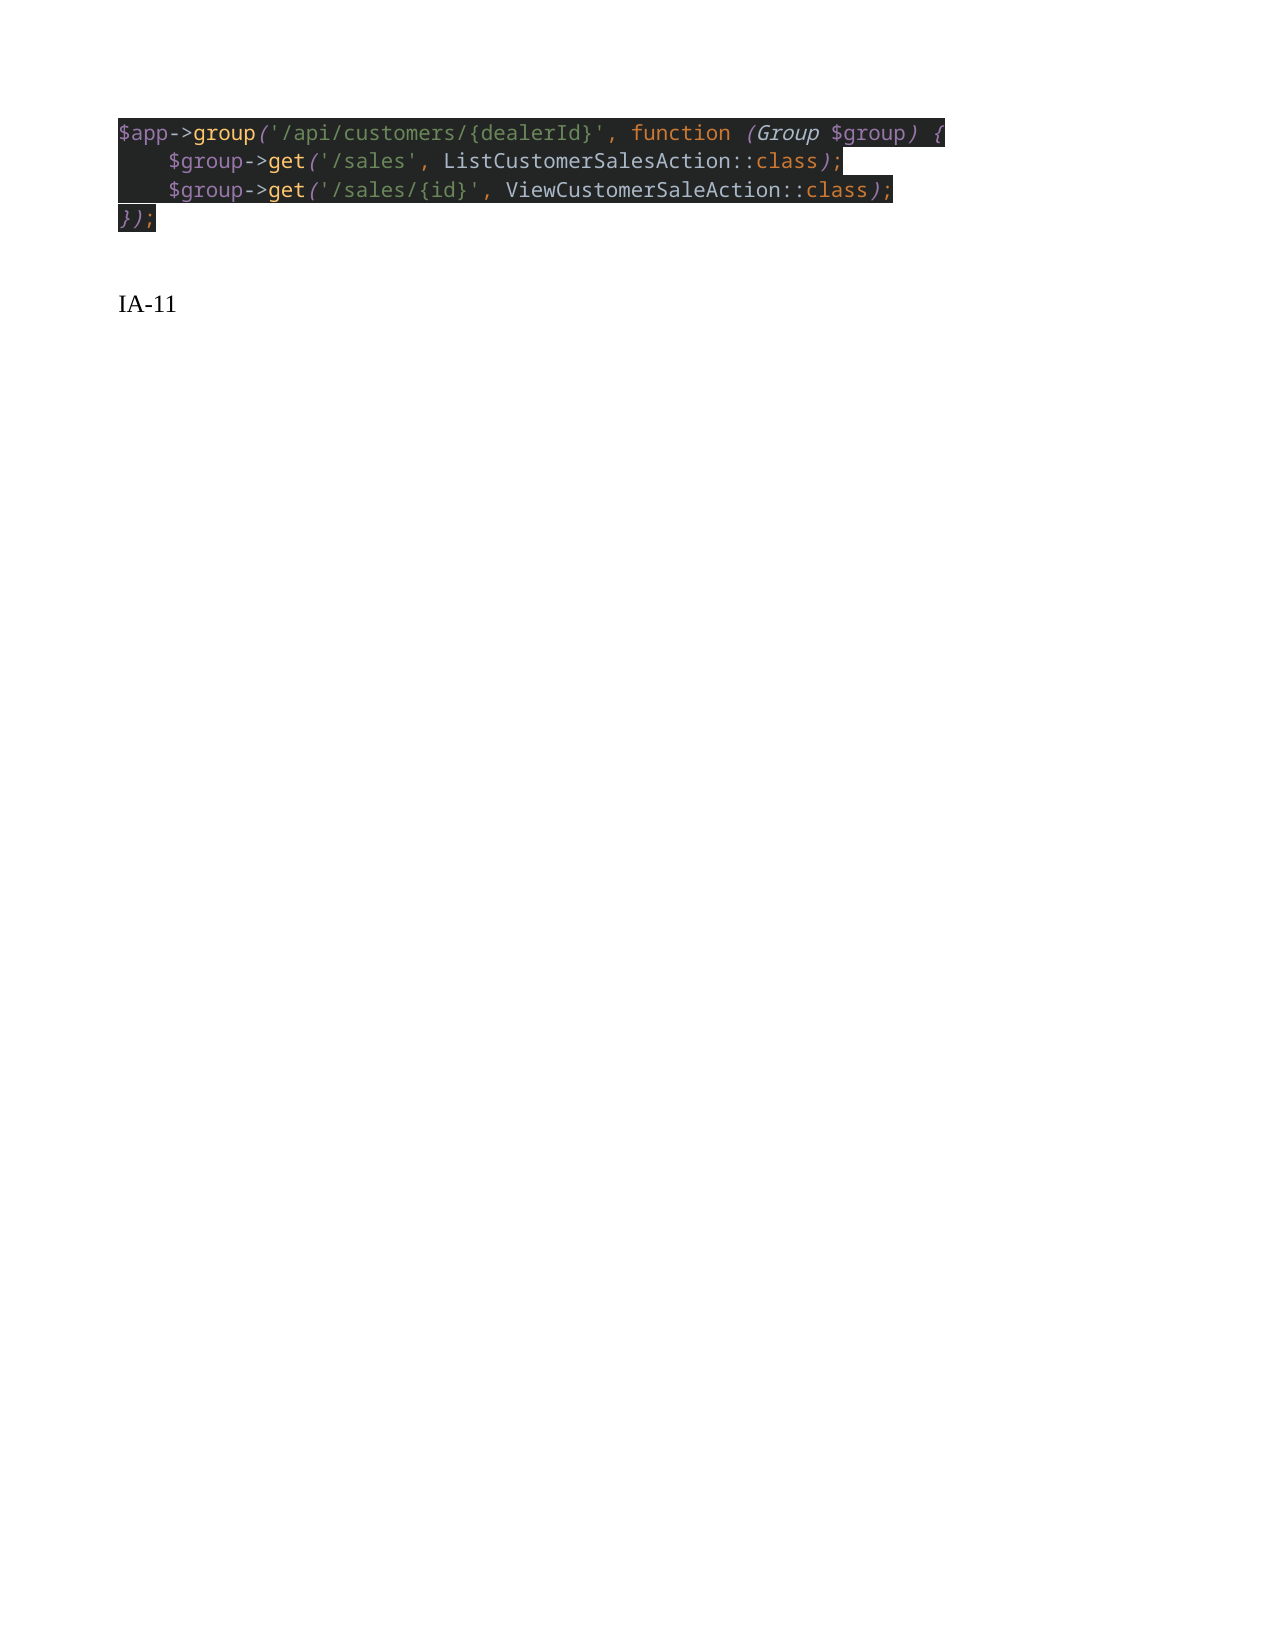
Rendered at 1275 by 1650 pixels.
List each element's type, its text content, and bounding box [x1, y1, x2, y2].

text IA-11 [118, 289, 1157, 318]
text $app->group('/api/customers/{dealerId}', function (Group $group) { $group->get('/sales', ListCustomerSalesAction::class); $group->get('/sales/{id}', ViewCustomerSaleAction::class); }); [118, 118, 1157, 232]
